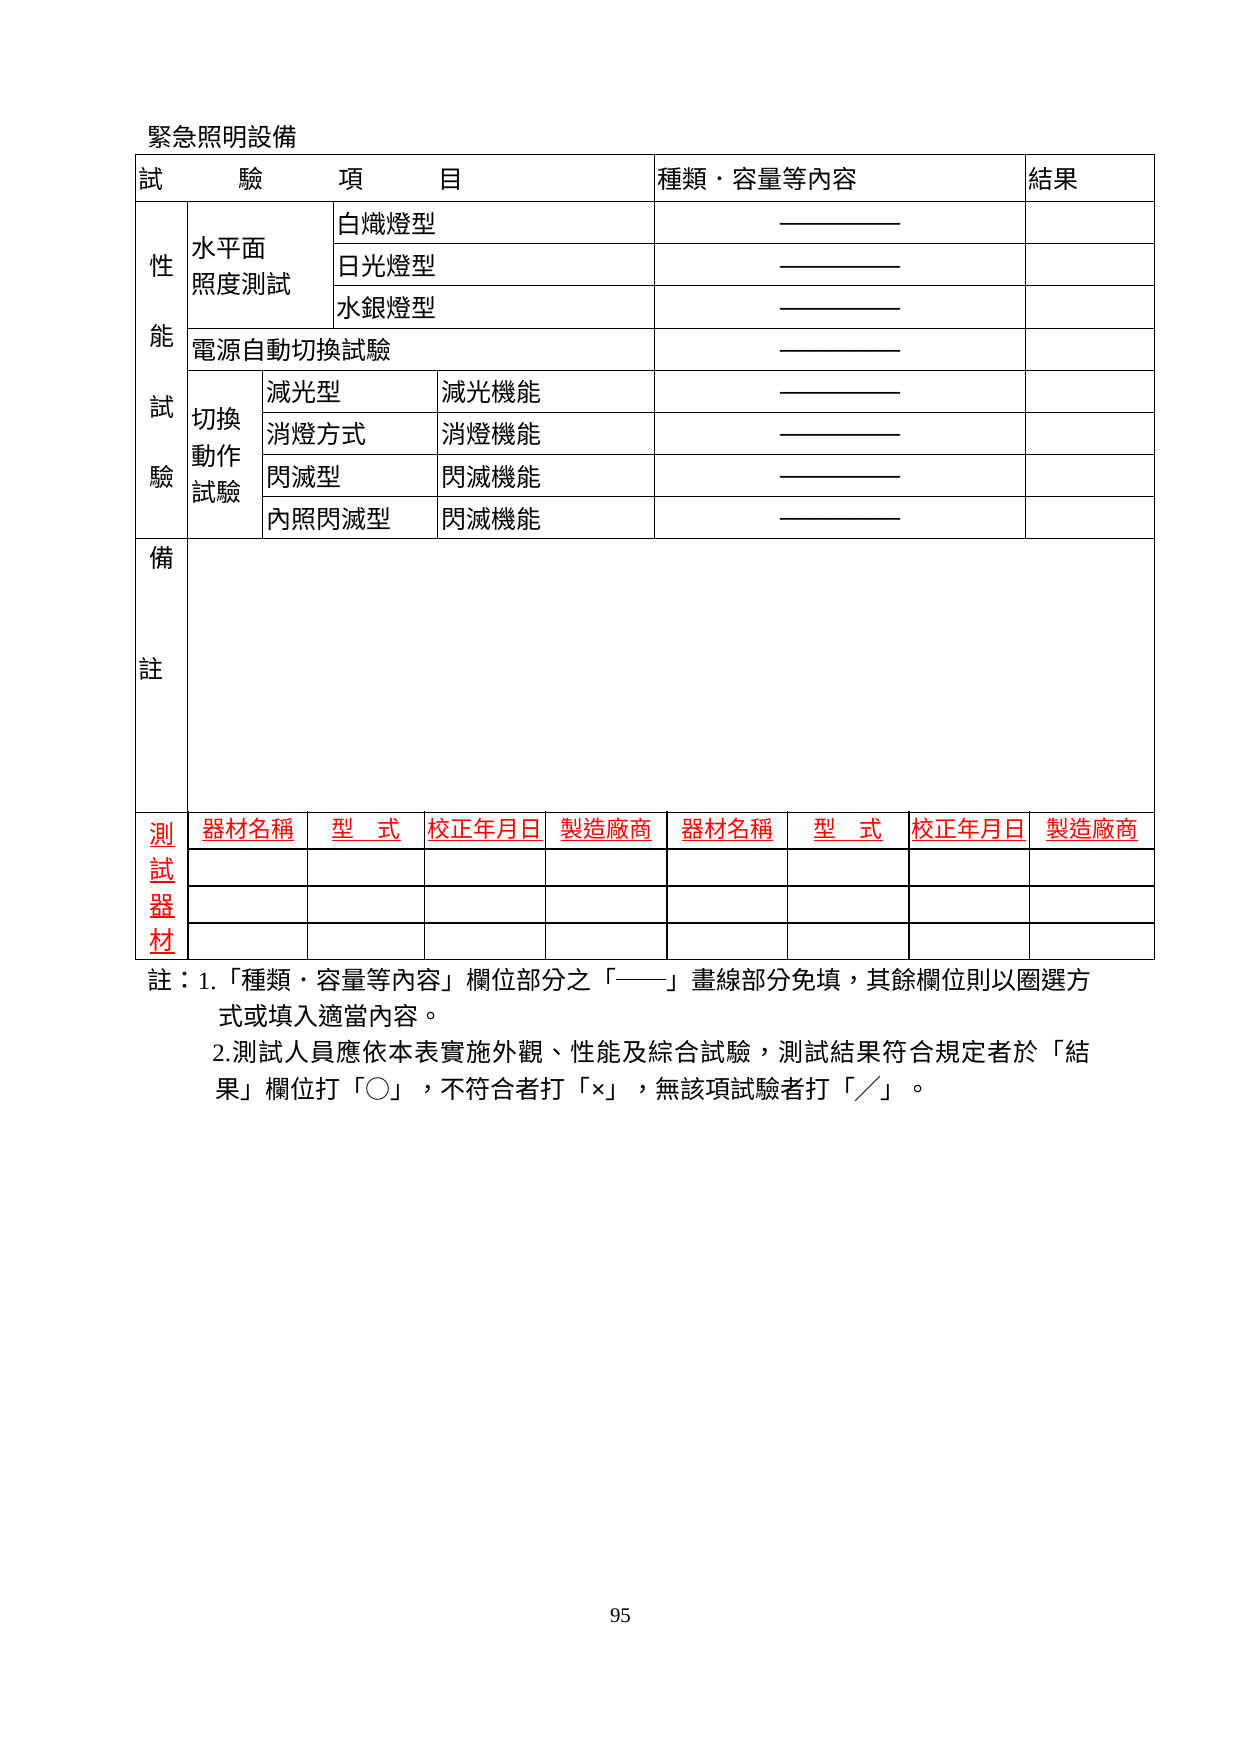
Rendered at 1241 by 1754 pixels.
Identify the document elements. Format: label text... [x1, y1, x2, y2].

table_cell 閃滅機能 [438, 497, 654, 538]
text 註：1.「種類．容量等內容」欄位部分之「──」畫線部分免填，其餘欄位則以圈選方式或填入適當內容。 [148, 960, 1092, 1033]
table_cell 電源自動切換試驗 [188, 329, 654, 369]
table_cell 製造廠商 [1030, 813, 1154, 848]
table_cell 測試 器 材 [136, 813, 187, 959]
table_cell 切換 動作 試驗 [188, 371, 262, 538]
table_cell [668, 924, 787, 959]
table_cell 型 式 [308, 813, 424, 848]
table_cell 型 式 [788, 813, 908, 848]
table_cell [546, 850, 666, 885]
table_header 結果 [1026, 155, 1154, 201]
table_cell [668, 887, 787, 922]
table_cell [189, 924, 307, 959]
table_cell [308, 850, 424, 885]
table_cell 消燈機能 [438, 413, 654, 454]
table_cell 日光燈型 [334, 244, 654, 285]
table_cell [788, 887, 908, 922]
table_cell 性 能 試 驗 [136, 202, 187, 538]
table_cell 器材名稱 [189, 813, 307, 848]
table_cell [668, 850, 787, 885]
table_cell ──────── [655, 202, 1025, 243]
table_cell 註 [136, 580, 187, 811]
table_cell ──────── [655, 413, 1025, 454]
table_header 試 驗 項 目1 [136, 155, 654, 201]
table_cell [910, 924, 1029, 959]
table_cell [910, 850, 1029, 885]
table_cell [188, 539, 1154, 811]
table_cell 校正年月日 [910, 813, 1029, 848]
table_cell [910, 887, 1029, 922]
table_cell 閃滅機能 [438, 455, 654, 496]
table_cell [1026, 497, 1154, 538]
table_cell [1026, 371, 1154, 412]
text 緊急照明設備 [148, 117, 1092, 154]
table_cell [425, 924, 545, 959]
table_cell [788, 850, 908, 885]
table_cell 白熾燈型 [334, 202, 654, 243]
table_cell [546, 887, 666, 922]
table_cell 減光型 [263, 371, 437, 412]
table_cell ──────── [655, 455, 1025, 496]
table_cell [1026, 413, 1154, 454]
table_cell 閃滅型 [263, 455, 437, 496]
table_cell [189, 850, 307, 885]
table_cell ──────── [655, 371, 1025, 412]
table_cell 水平面 照度測試 [188, 202, 333, 327]
table_cell 消燈方式 [263, 413, 437, 454]
table_cell [546, 924, 666, 959]
table_cell 水銀燈型 [334, 286, 654, 327]
table_cell [425, 850, 545, 885]
table_cell 備 [136, 539, 187, 580]
table_cell [1030, 924, 1154, 959]
table_cell ──────── [655, 329, 1025, 369]
table_cell [788, 924, 908, 959]
table_cell [1030, 850, 1154, 885]
table_cell [189, 887, 307, 922]
table_header 種類．容量等內容 [655, 155, 1025, 201]
table_cell ──────── [655, 497, 1025, 538]
table_cell [425, 887, 545, 922]
table_cell 內照閃滅型 [263, 497, 437, 538]
table_cell 器材名稱 [668, 813, 787, 848]
table_cell [308, 924, 424, 959]
table_cell [1026, 244, 1154, 285]
table_cell ──────── [655, 286, 1025, 327]
table_cell [308, 887, 424, 922]
table_cell 製造廠商 [546, 813, 666, 848]
table_cell [1030, 887, 1154, 922]
table_cell ──────── [655, 244, 1025, 285]
text 2.測試人員應依本表實施外觀、性能及綜合試驗，測試結果符合規定者於「結果」欄位打「○」，不符合者打「×」，無該項試驗者打「╱」。 [148, 1033, 1092, 1105]
table_cell [1026, 286, 1154, 327]
table_cell [1026, 329, 1154, 369]
table_cell [1026, 202, 1154, 243]
table_cell 校正年月日 [425, 813, 545, 848]
table_cell [1026, 455, 1154, 496]
table_cell 減光機能 [438, 371, 654, 412]
